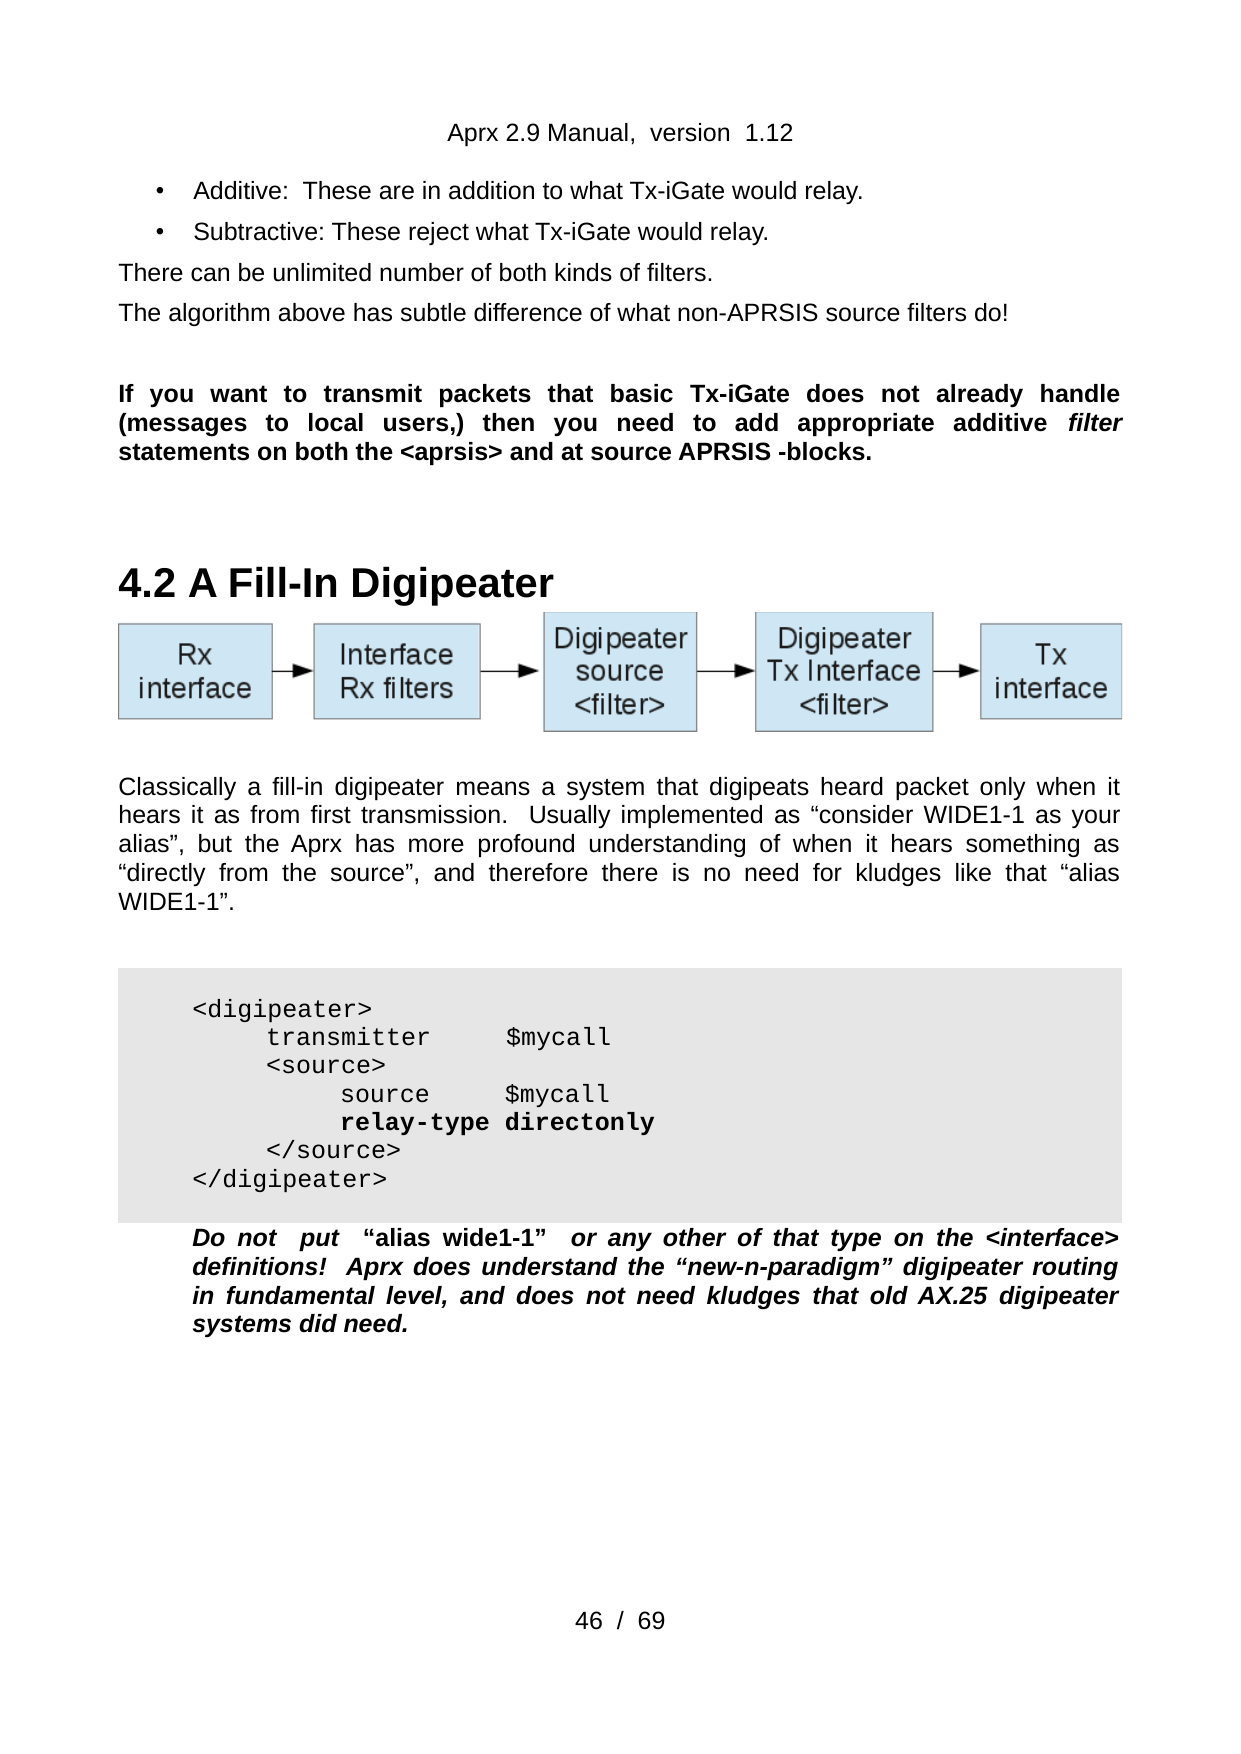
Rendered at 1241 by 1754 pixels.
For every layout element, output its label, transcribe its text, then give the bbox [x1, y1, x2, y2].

text If you want to transmit packets that basic Tx-iGate does not already handle (messages to local users,) then you need to add appropriate additive filter statements on both the <aprsis> and at source APRSIS -blocks. [118, 379, 1122, 465]
text The algorithm above has subtle difference of what non-APRSIS source filters do! [118, 298, 1122, 327]
text There can be unlimited number of both kinds of filters. [118, 258, 1122, 286]
list Additive: These are in addition to what Tx-iGate would relay. [156, 176, 1122, 205]
text Classically a fill-in digipeater means a system that digipeats heard packet only when it hears it as from first transmission. Usually implemented as “consider WIDE1-1 as your alias”, but the Aprx has more profound understanding of when it hears something as “directly from the source”, and therefore there is no need for kludges like that “alias WIDE1-1”. [118, 772, 1122, 916]
subtitle A Fill-In Digipeater [118, 558, 1122, 606]
text <source> [118, 1053, 1122, 1081]
text </digipeater> [118, 1166, 1122, 1194]
text transmitter $mycall [118, 1024, 1122, 1053]
text </source> [118, 1138, 1122, 1166]
text <digipeater> [118, 996, 1122, 1024]
text Do not put “alias wide1-1” or any other of that type on the <interface> definitions! Aprx does understand the “new-n-paradigm” digipeater routing in fundamental level, and does not need kludges that old AX.25 digipeater systems did need. [192, 1223, 1122, 1338]
picture [118, 612, 1123, 732]
list Subtractive: These reject what Tx-iGate would relay. [156, 217, 1122, 246]
text relay-type directonly [118, 1109, 1122, 1138]
text source $mycall [118, 1081, 1122, 1109]
